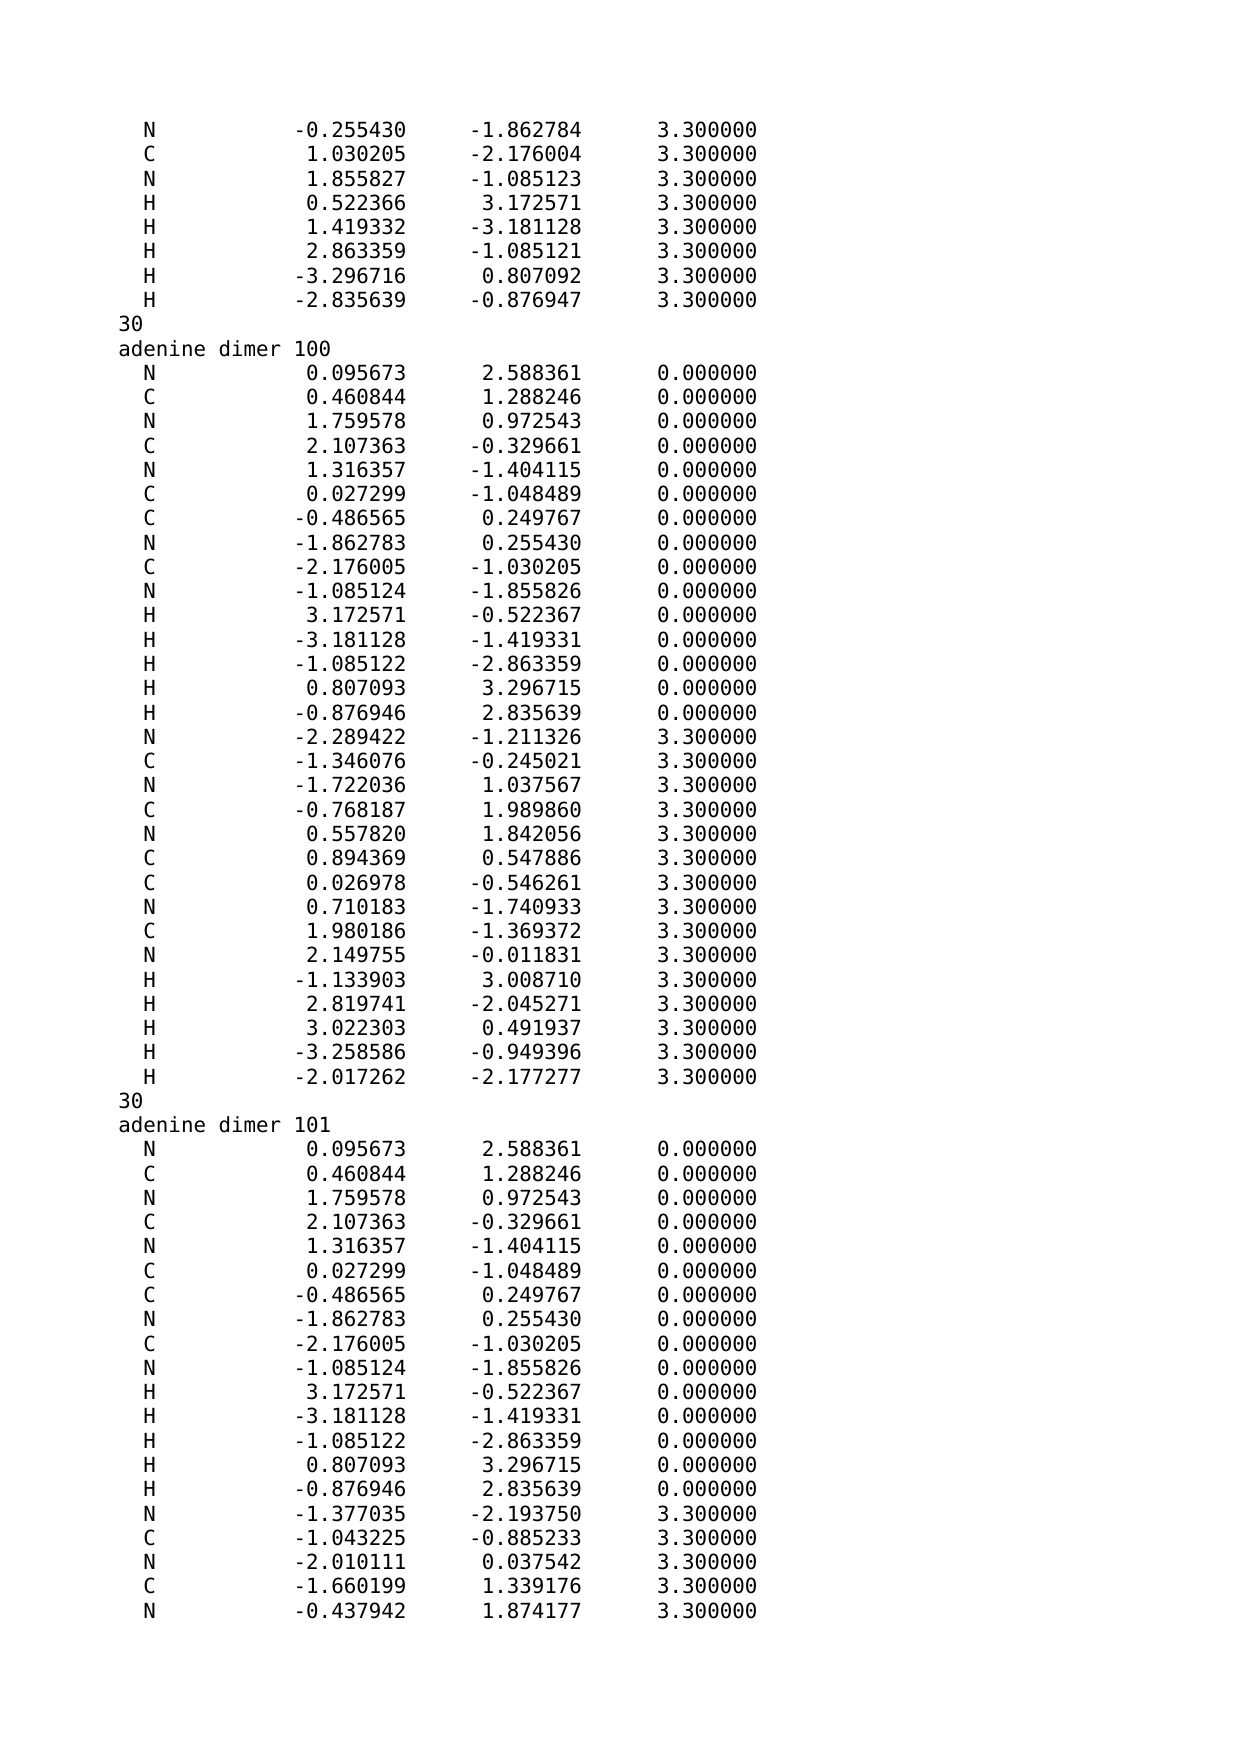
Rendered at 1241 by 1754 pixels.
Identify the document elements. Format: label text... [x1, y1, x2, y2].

text N 1.316357 -1.404115 0.000000 [118, 1234, 1122, 1259]
text C -0.486565 0.249767 0.000000 [118, 1283, 1122, 1307]
text H -1.133903 3.008710 3.300000 [118, 968, 1122, 992]
text C 0.027299 -1.048489 0.000000 [118, 1259, 1122, 1283]
text C 0.026978 -0.546261 3.300000 [118, 871, 1122, 895]
text N 0.557820 1.842056 3.300000 [118, 822, 1122, 846]
text H 3.022303 0.491937 3.300000 [118, 1016, 1122, 1040]
text H -0.876946 2.835639 0.000000 [118, 701, 1122, 725]
text adenine dimer 100 [118, 337, 1122, 361]
text C 0.894369 0.547886 3.300000 [118, 846, 1122, 871]
text N 1.316357 -1.404115 0.000000 [118, 458, 1122, 482]
text H 1.419332 -3.181128 3.300000 [118, 215, 1122, 239]
text 30 [118, 312, 1122, 337]
text N -1.722036 1.037567 3.300000 [118, 773, 1122, 798]
text N -1.377035 -2.193750 3.300000 [118, 1502, 1122, 1526]
text N -1.085124 -1.855826 0.000000 [118, 1356, 1122, 1380]
text C 0.460844 1.288246 0.000000 [118, 385, 1122, 409]
text H -0.876946 2.835639 0.000000 [118, 1477, 1122, 1502]
text H -2.017262 -2.177277 3.300000 [118, 1065, 1122, 1089]
text H 0.807093 3.296715 0.000000 [118, 676, 1122, 701]
text N 0.710183 -1.740933 3.300000 [118, 895, 1122, 919]
text H -3.181128 -1.419331 0.000000 [118, 628, 1122, 652]
text N -2.289422 -1.211326 3.300000 [118, 725, 1122, 749]
text N 0.095673 2.588361 0.000000 [118, 361, 1122, 385]
text C 2.107363 -0.329661 0.000000 [118, 1210, 1122, 1234]
text H -1.085122 -2.863359 0.000000 [118, 652, 1122, 676]
text H -3.181128 -1.419331 0.000000 [118, 1404, 1122, 1429]
text N -1.862783 0.255430 0.000000 [118, 1307, 1122, 1332]
text adenine dimer 101 [118, 1113, 1122, 1137]
text N 2.149755 -0.011831 3.300000 [118, 943, 1122, 968]
text N -2.010111 0.037542 3.300000 [118, 1550, 1122, 1574]
text C -2.176005 -1.030205 0.000000 [118, 555, 1122, 579]
text C -2.176005 -1.030205 0.000000 [118, 1332, 1122, 1356]
text C -0.768187 1.989860 3.300000 [118, 798, 1122, 822]
text C 2.107363 -0.329661 0.000000 [118, 434, 1122, 458]
text N -1.862783 0.255430 0.000000 [118, 531, 1122, 555]
text H -3.296716 0.807092 3.300000 [118, 264, 1122, 288]
text H 0.522366 3.172571 3.300000 [118, 191, 1122, 215]
text H -3.258586 -0.949396 3.300000 [118, 1040, 1122, 1065]
text H -2.835639 -0.876947 3.300000 [118, 288, 1122, 312]
text C 1.030205 -2.176004 3.300000 [118, 142, 1122, 167]
text 30 [118, 1089, 1122, 1113]
text C -1.660199 1.339176 3.300000 [118, 1574, 1122, 1599]
text C -1.346076 -0.245021 3.300000 [118, 749, 1122, 773]
text N 0.095673 2.588361 0.000000 [118, 1137, 1122, 1162]
text H 0.807093 3.296715 0.000000 [118, 1453, 1122, 1477]
text H -1.085122 -2.863359 0.000000 [118, 1429, 1122, 1453]
text N -1.085124 -1.855826 0.000000 [118, 579, 1122, 603]
text N -0.437942 1.874177 3.300000 [118, 1599, 1122, 1623]
text H 3.172571 -0.522367 0.000000 [118, 1380, 1122, 1404]
text H 2.863359 -1.085121 3.300000 [118, 239, 1122, 264]
text H 2.819741 -2.045271 3.300000 [118, 992, 1122, 1016]
text N 1.759578 0.972543 0.000000 [118, 1186, 1122, 1210]
text C 1.980186 -1.369372 3.300000 [118, 919, 1122, 943]
text C 0.027299 -1.048489 0.000000 [118, 482, 1122, 506]
text N 1.855827 -1.085123 3.300000 [118, 167, 1122, 191]
text N 1.759578 0.972543 0.000000 [118, 409, 1122, 434]
text C 0.460844 1.288246 0.000000 [118, 1162, 1122, 1186]
text H 3.172571 -0.522367 0.000000 [118, 603, 1122, 628]
text C -1.043225 -0.885233 3.300000 [118, 1526, 1122, 1550]
text C -0.486565 0.249767 0.000000 [118, 506, 1122, 531]
text N -0.255430 -1.862784 3.300000 [118, 118, 1122, 142]
